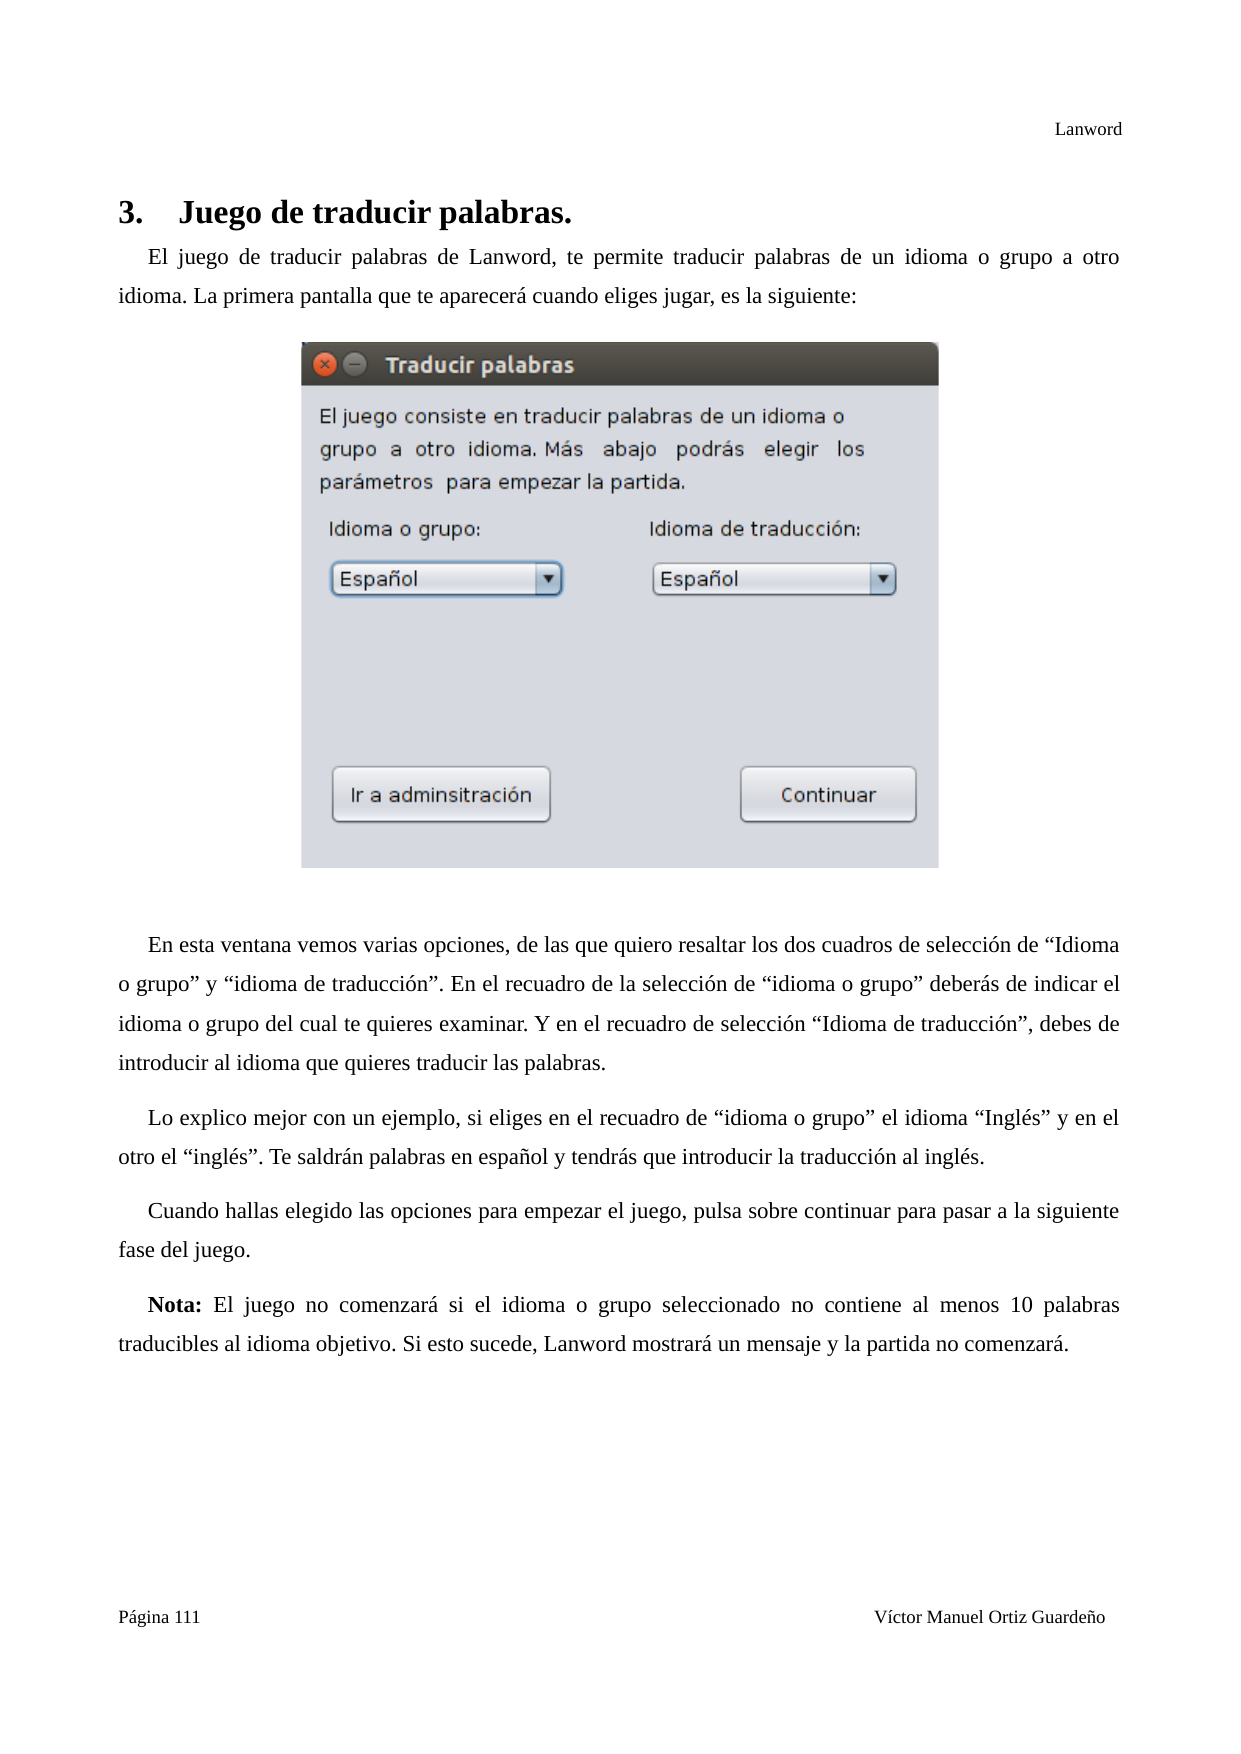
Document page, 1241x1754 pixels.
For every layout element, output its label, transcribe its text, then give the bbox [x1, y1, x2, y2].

text Nota: El juego no comenzará si el idioma o grupo seleccionado no contiene al menos 10 palabras traducibles al idioma objetivo. Si esto sucede, Lanword mostrará un mensaje y la partida no comenzará. [118, 1291, 1122, 1356]
text En esta ventana vemos varias opciones, de las que quiero resaltar los dos cuadros de selección de “Idioma o grupo” y “idioma de traducción”. En el recuadro de la selección de “idioma o grupo” deberás de indicar el idioma o grupo del cual te quieres examinar. Y en el recuadro de selección “Idioma de traducción”, debes de introducir al idioma que quieres traducir las palabras. [118, 931, 1122, 1076]
text El juego de traducir palabras de Lanword, te permite traducir palabras de un idioma o grupo a otro idioma. La primera pantalla que te aparecerá cuando eliges jugar, es la siguiente: [118, 243, 1122, 309]
picture [301, 342, 939, 868]
subtitle Juego de traducir palabras. [118, 192, 1122, 230]
text Cuando hallas elegido las opciones para empezar el juego, pulsa sobre continuar para pasar a la siguiente fase del juego. [118, 1197, 1122, 1263]
text Lo explico mejor con un ejemplo, si eliges en el recuadro de “idioma o grupo” el idioma “Inglés” y en el otro el “inglés”. Te saldrán palabras en español y tendrás que introducir la traducción al inglés. [118, 1103, 1122, 1169]
